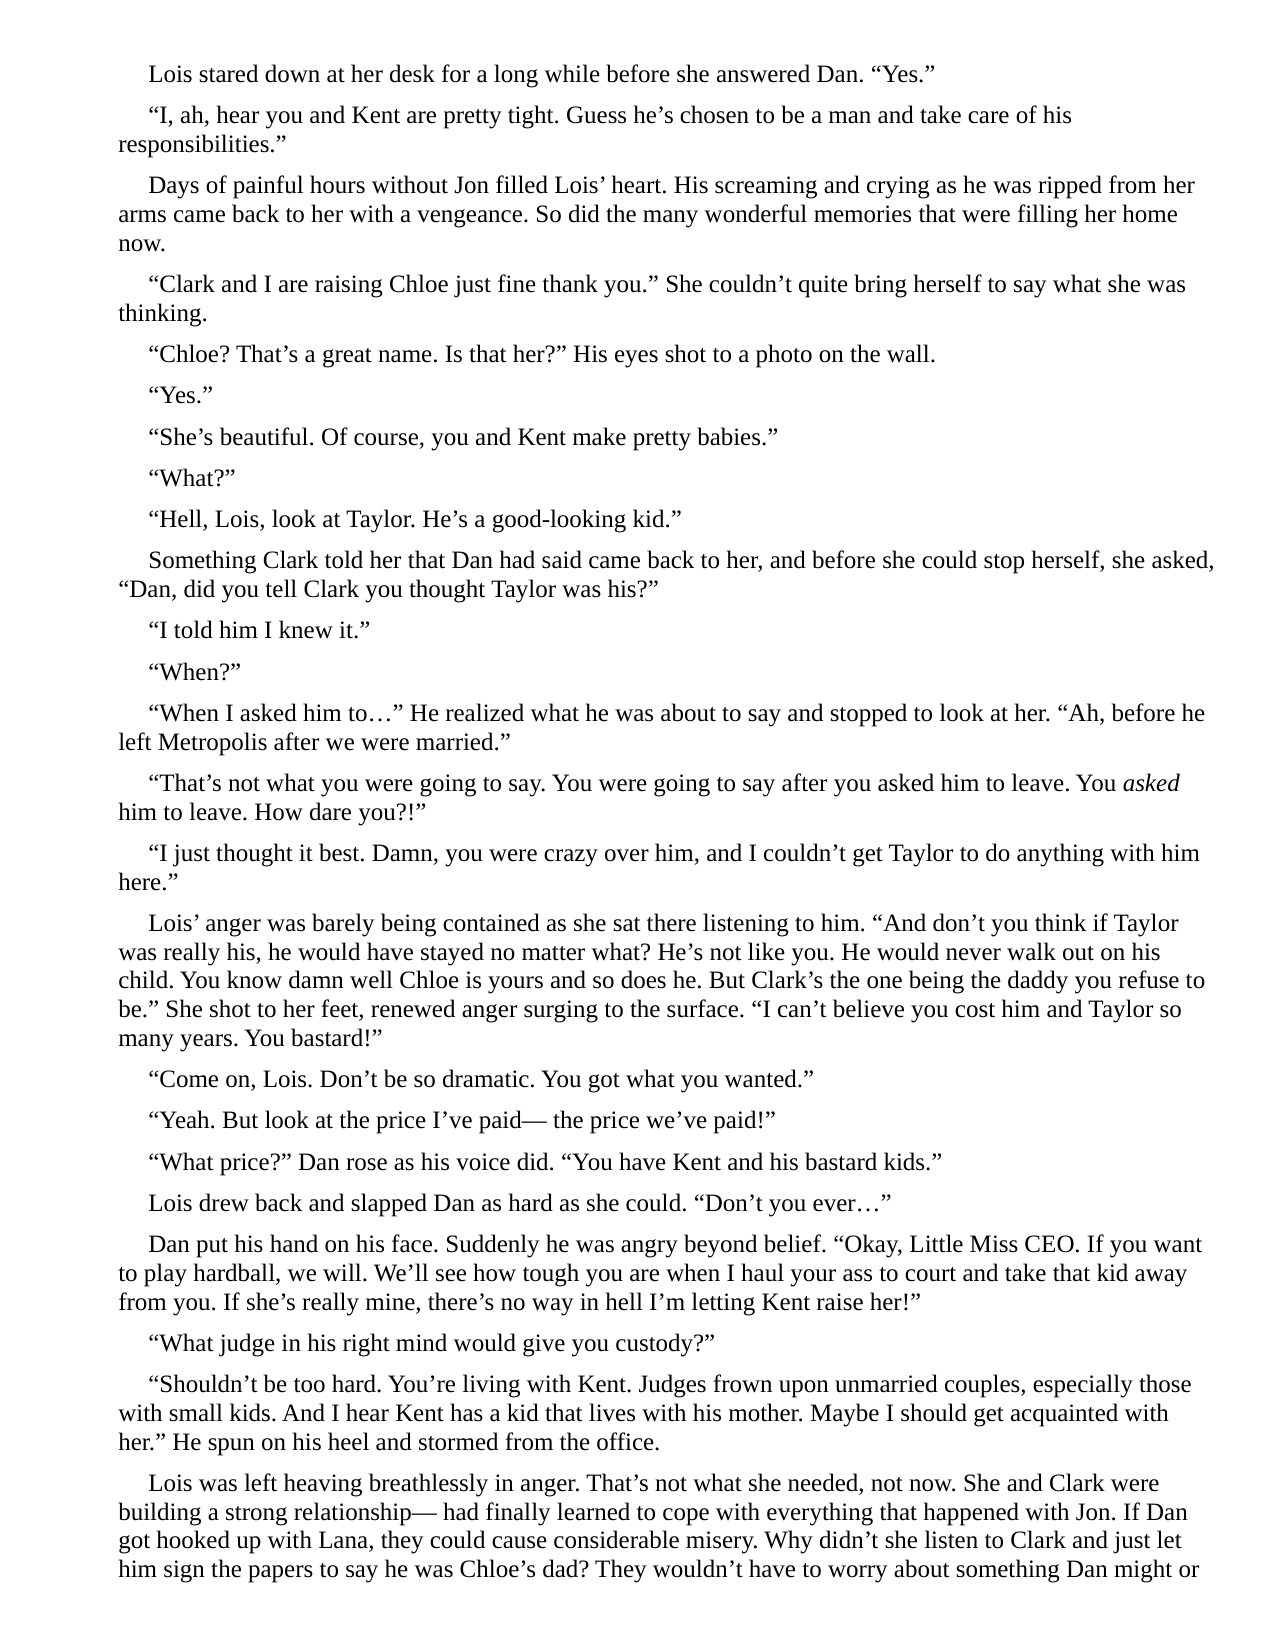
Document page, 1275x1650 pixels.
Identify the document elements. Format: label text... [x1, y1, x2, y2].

text Days of painful hours without Jon filled Lois’ heart. His screaming and crying as he was ripped from her arms came back to her with a vengeance. So did the many wonderful memories that were filling her home now. [118, 170, 1216, 257]
text Lois stared down at her desk for a long while before she answered Dan. “Yes.” [118, 59, 1216, 88]
text “Chloe? That’s a great name. Is that her?” His eyes shot to a photo on the wall. [118, 339, 1216, 368]
text “Hell, Lois, look at Taylor. He’s a good-looking kid.” [118, 504, 1216, 533]
text “I told him I knew it.” [118, 615, 1216, 644]
text Something Clark told her that Dan had said came back to her, and before she could stop herself, she asked, “Dan, did you tell Clark you thought Taylor was his?” [118, 545, 1216, 603]
text “I, ah, hear you and Kent are pretty tight. Guess he’s chosen to be a man and take care of his responsibilities.” [118, 100, 1216, 158]
text Lois was left heaving breathlessly in anger. That’s not what she needed, not now. She and Clark were building a strong relationship— had finally learned to cope with everything that happened with Jon. If Dan got hooked up with Lana, they could cause considerable misery. Why didn’t she listen to Clark and just let him sign the papers to say he was Chloe’s dad? They wouldn’t have to worry about something Dan might or [118, 1468, 1216, 1583]
text “Shouldn’t be too hard. You’re living with Kent. Judges frown upon unmarried couples, especially those with small kids. And I hear Kent has a kid that lives with his mother. Maybe I should get acquainted with her.” He spun on his heel and stormed from the office. [118, 1369, 1216, 1455]
text “Come on, Lois. Don’t be so dramatic. You got what you wanted.” [118, 1064, 1216, 1093]
text “When I asked him to…” He realized what he was about to say and stopped to look at her. “Ah, before he left Metropolis after we were married.” [118, 698, 1216, 755]
text Lois’ anger was barely being contained as she sat there listening to him. “And don’t you think if Taylor was really his, he would have stayed no matter what? He’s not like you. He would never walk out on his child. You know damn well Chloe is yours and so does he. But Clark’s the one being the daddy you refuse to be.” She shot to her feet, renewed anger surging to the surface. “I can’t believe you cost him and Taylor so many years. You bastard!” [118, 908, 1216, 1052]
text “That’s not what you were going to say. You were going to say after you asked him to leave. You asked him to leave. How dare you?!” [118, 768, 1216, 825]
text “What price?” Dan rose as his voice did. “You have Kent and his bastard kids.” [118, 1147, 1216, 1175]
text “What?” [118, 463, 1216, 492]
text Lois drew back and slapped Dan as hard as she could. “Don’t you ever…” [118, 1188, 1216, 1217]
text “She’s beautiful. Of course, you and Kent make pretty babies.” [118, 422, 1216, 450]
text Dan put his hand on his face. Suddenly he was angry beyond belief. “Okay, Little Miss CEO. If you want to play hardball, we will. We’ll see how tough you are when I haul your ass to court and take that kid away from you. If she’s really mine, there’s no way in hell I’m letting Kent raise her!” [118, 1229, 1216, 1315]
text “What judge in his right mind would give you custody?” [118, 1328, 1216, 1357]
text “Yeah. But look at the price I’ve paid— the price we’ve paid!” [118, 1105, 1216, 1134]
text “Clark and I are raising Chloe just fine thank you.” She couldn’t quite bring herself to say what she was thinking. [118, 269, 1216, 327]
text “I just thought it best. Damn, you were crazy over him, and I couldn’t get Taylor to do anything with him here.” [118, 838, 1216, 895]
text “When?” [118, 657, 1216, 685]
text “Yes.” [118, 380, 1216, 409]
